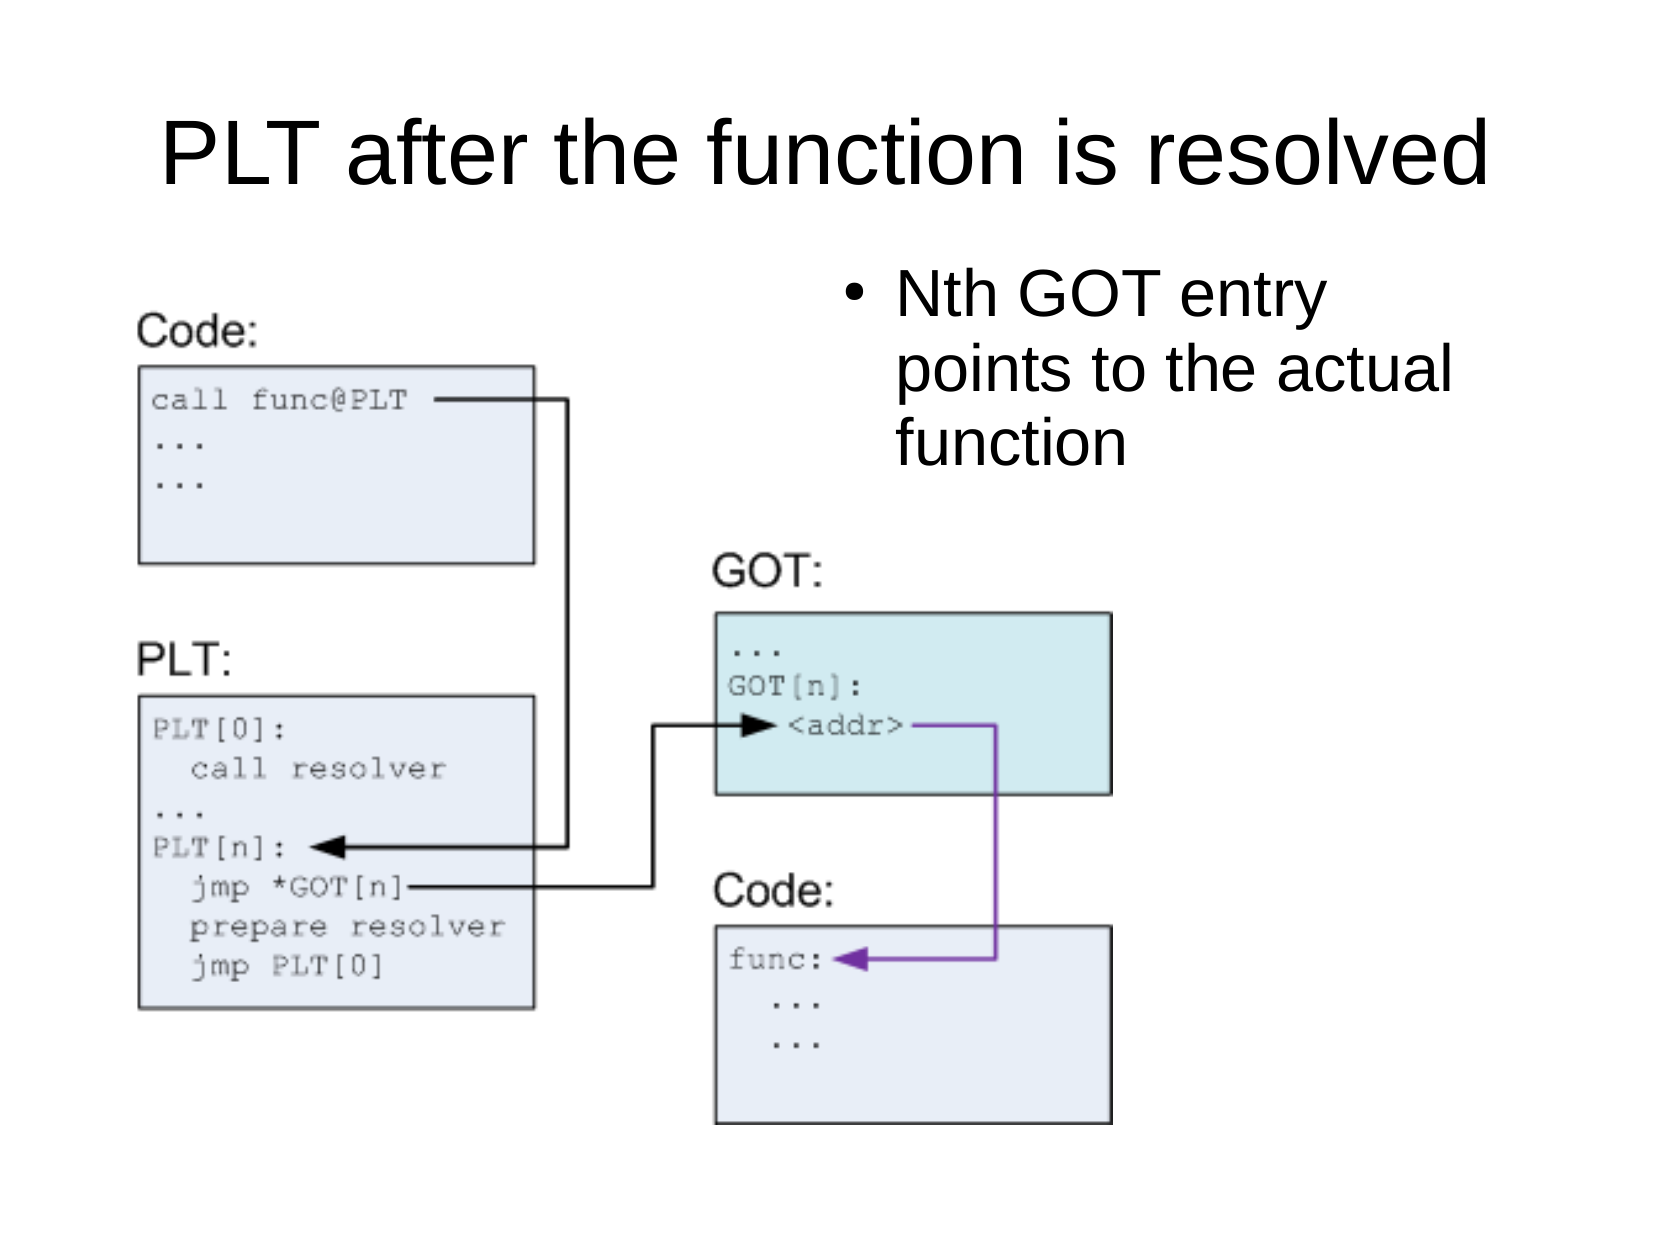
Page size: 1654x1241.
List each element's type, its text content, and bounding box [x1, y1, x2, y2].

title PLT after the function is resolved [82, 49, 1571, 257]
list Nth GOT entry points to the actual function [825, 255, 1501, 601]
picture [136, 299, 1113, 1126]
